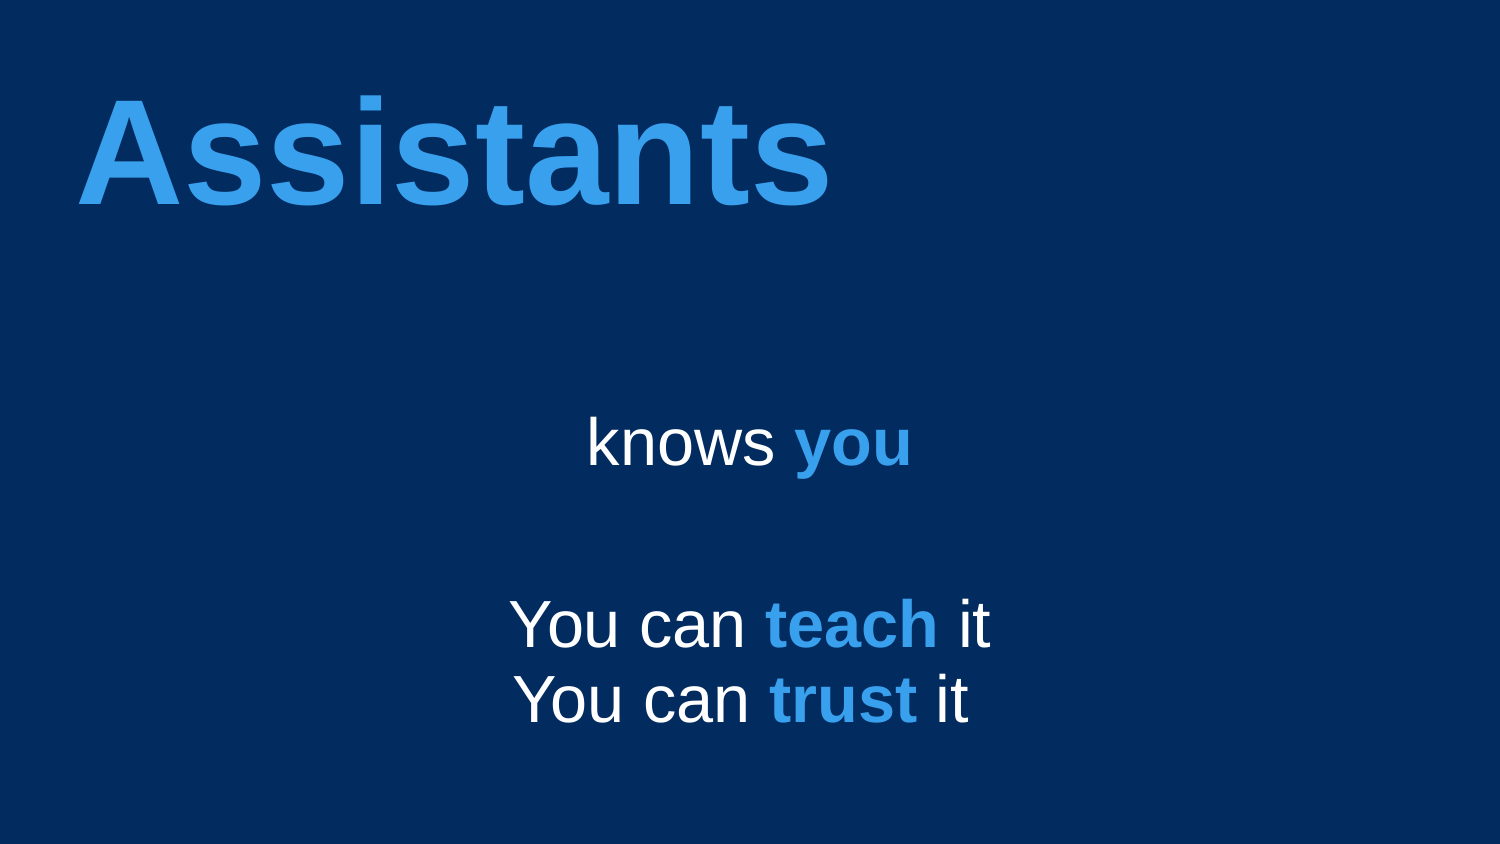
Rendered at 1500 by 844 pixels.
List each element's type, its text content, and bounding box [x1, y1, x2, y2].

text_box You can teach it You can trust it [75, 213, 1425, 844]
subtitle knows you [74, 197, 1425, 687]
title Assistants [74, 68, 1425, 197]
